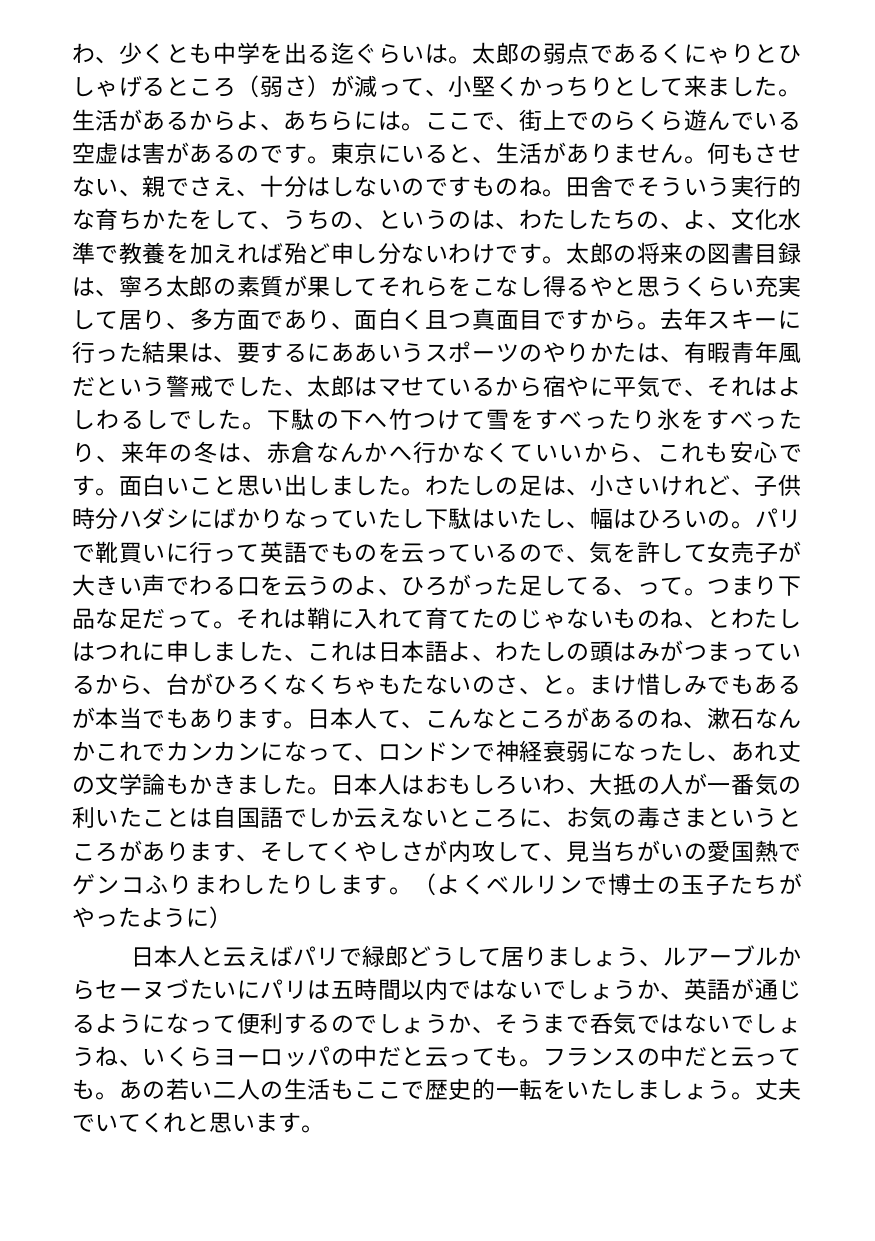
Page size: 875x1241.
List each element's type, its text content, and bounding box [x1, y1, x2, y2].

text 日本人と云えばパリで緑郎どうして居りましょう、ルアーブルからセーヌづたいにパリは五時間以内ではないでしょうか、英語が通じるようになって便利するのでしょうか、そうまで呑気ではないでしょうね、いくらヨーロッパの中だと云っても。フランスの中だと云っても。あの若い二人の生活もここで歴史的一転をいたしましょう。丈夫でいてくれと思います。 [72, 939, 802, 1138]
text わ、少くとも中学を出る迄ぐらいは。太郎の弱点であるくにゃりとひしゃげるところ（弱さ）が減って、小堅くかっちりとして来ました。生活があるからよ、あちらには。ここで、街上でのらくら遊んでいる空虚は害があるのです。東京にいると、生活がありません。何もさせない、親でさえ、十分はしないのですものね。田舎でそういう実行的な育ちかたをして、うちの、というのは、わたしたちの、よ、文化水準で教養を加えれば殆ど申し分ないわけです。太郎の将来の図書目録は、寧ろ太郎の素質が果してそれらをこなし得るやと思うくらい充実して居り、多方面であり、面白く且つ真面目ですから。去年スキーに行った結果は、要するにああいうスポーツのやりかたは、有暇青年風だという警戒でした、太郎はマせているから宿やに平気で、それはよしわるしでした。下駄の下へ竹つけて雪をすべったり氷をすべったり、来年の冬は、赤倉なんかへ行かなくていいから、これも安心です。面白いこと思い出しました。わたしの足は、小さいけれど、子供時分ハダシにばかりなっていたし下駄はいたし、幅はひろいの。パリで靴買いに行って英語でものを云っているので、気を許して女売子が大きい声でわる口を云うのよ、ひろがった足してる、って。つまり下品な足だって。それは鞘に入れて育てたのじゃないものね、とわたしはつれに申しました、これは日本語よ、わたしの頭はみがつまっているから、台がひろくなくちゃもたないのさ、と。まけ惜しみでもあるが本当でもあります。日本人て、こんなところがあるのね、漱石なんかこれでカンカンになって、ロンドンで神経衰弱になったし、あれ丈の文学論もかきました。日本人はおもしろいわ、大抵の人が一番気の利いたことは自国語でしか云えないところに、お気の毒さまというところがあります、そしてくやしさが内攻して、見当ちがいの愛国熱でゲンコふりまわしたりします。（よくベルリンで博士の玉子たちがやったように） [72, 36, 802, 933]
